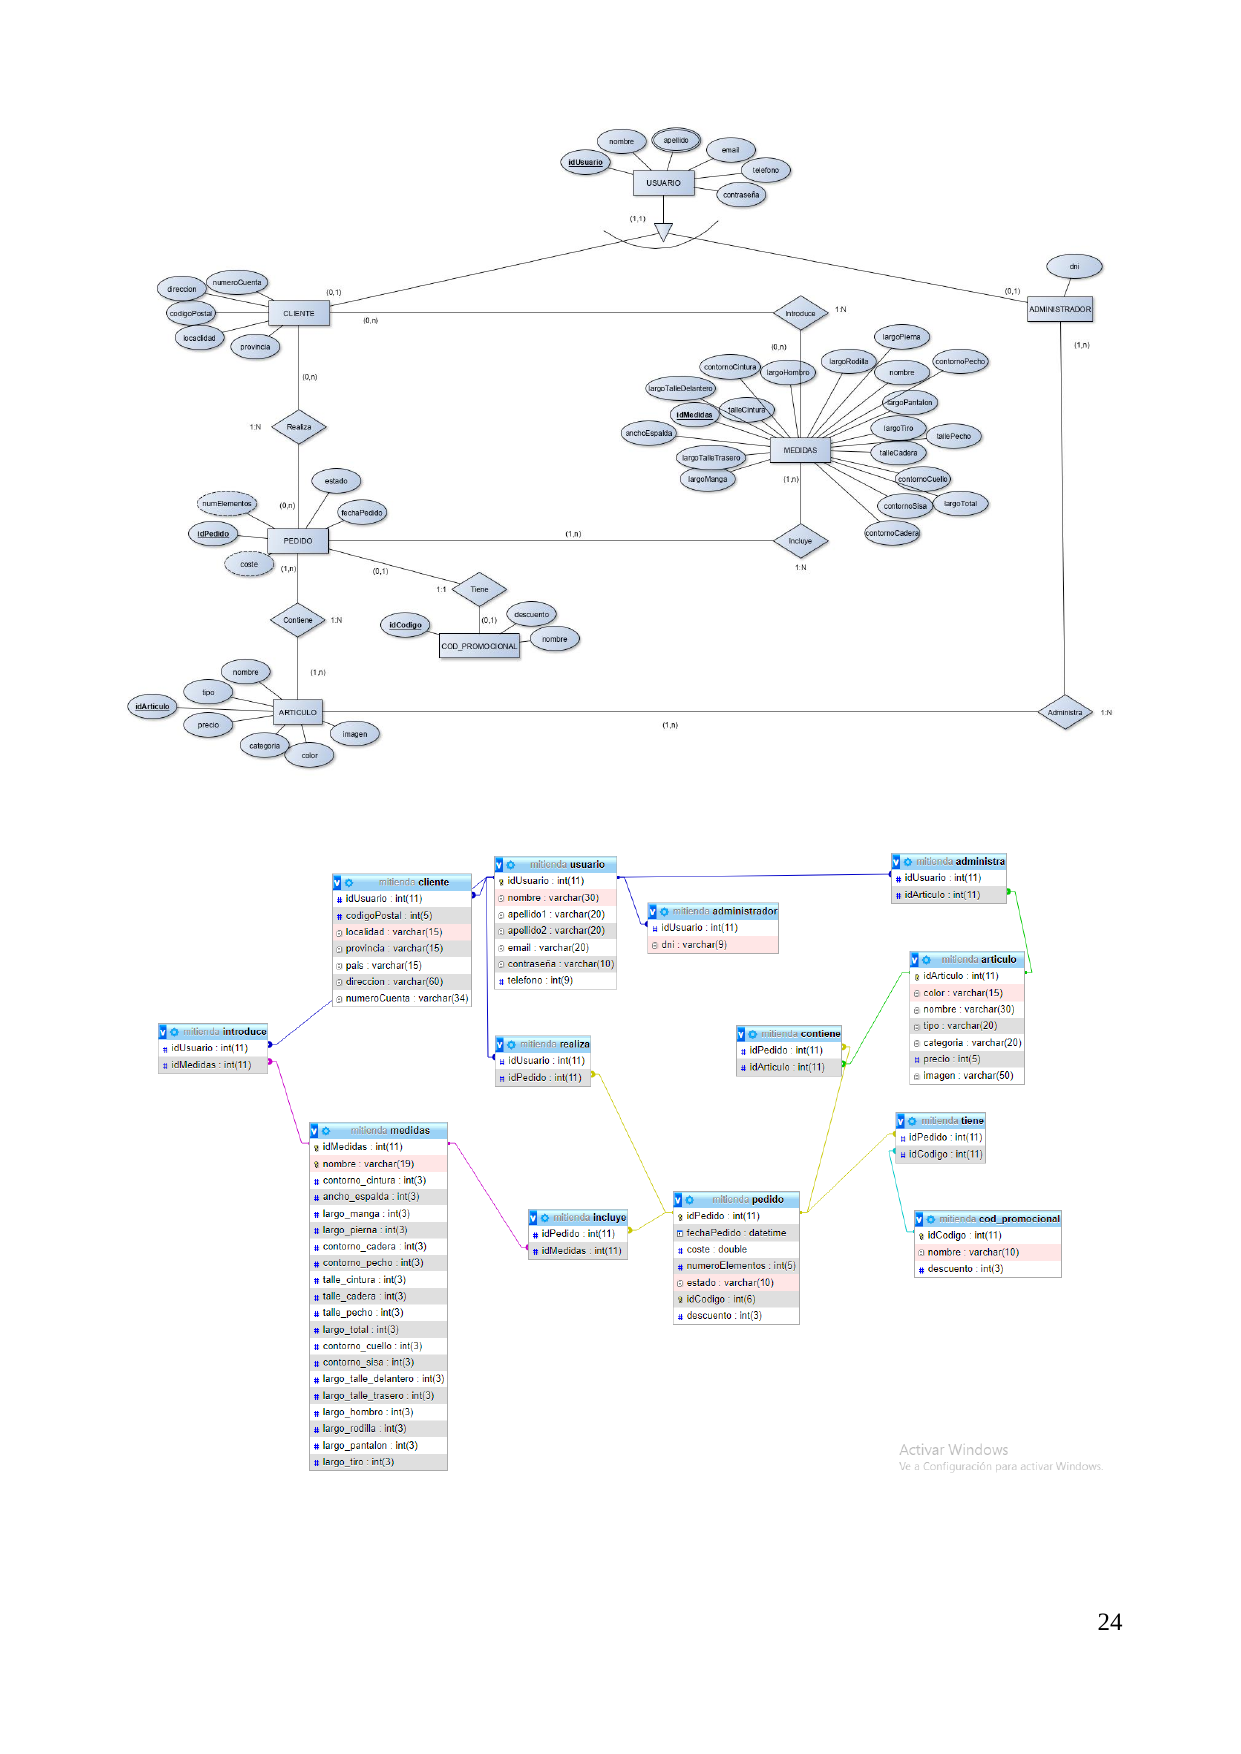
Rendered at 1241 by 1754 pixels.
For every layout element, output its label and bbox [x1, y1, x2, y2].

picture [118, 118, 1123, 791]
picture [118, 842, 1123, 1493]
